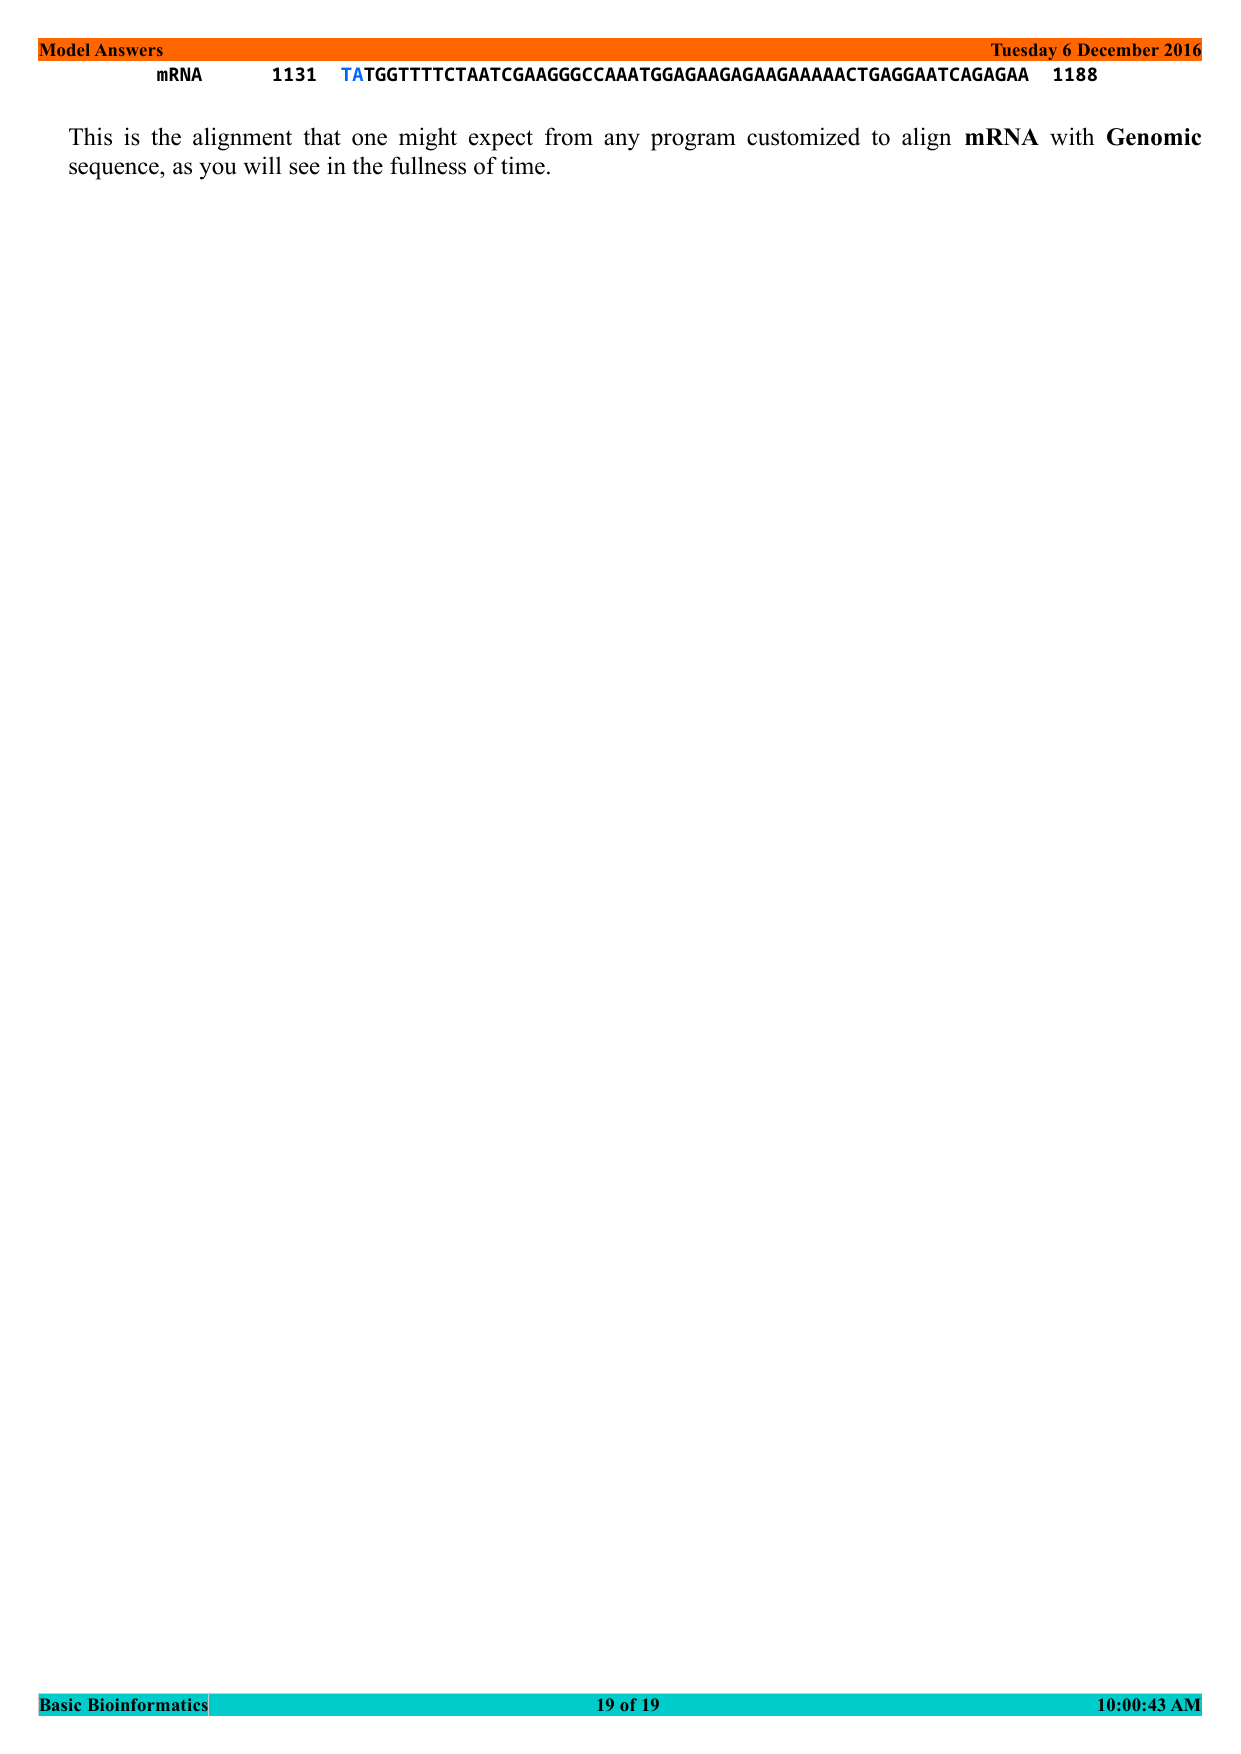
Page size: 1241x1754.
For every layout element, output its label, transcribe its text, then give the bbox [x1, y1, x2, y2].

text This is the alignment that one might expect from any program customized to align mRNA with Genomic sequence, as you will see in the fullness of time. [68, 122, 1202, 180]
text mRNA 1131 TATGGTTTTCTAATCGAAGGGCCAAATGGAGAAGAGAAGAAAAACTGAGGAATCAGAGAA 1188 [157, 61, 1202, 87]
